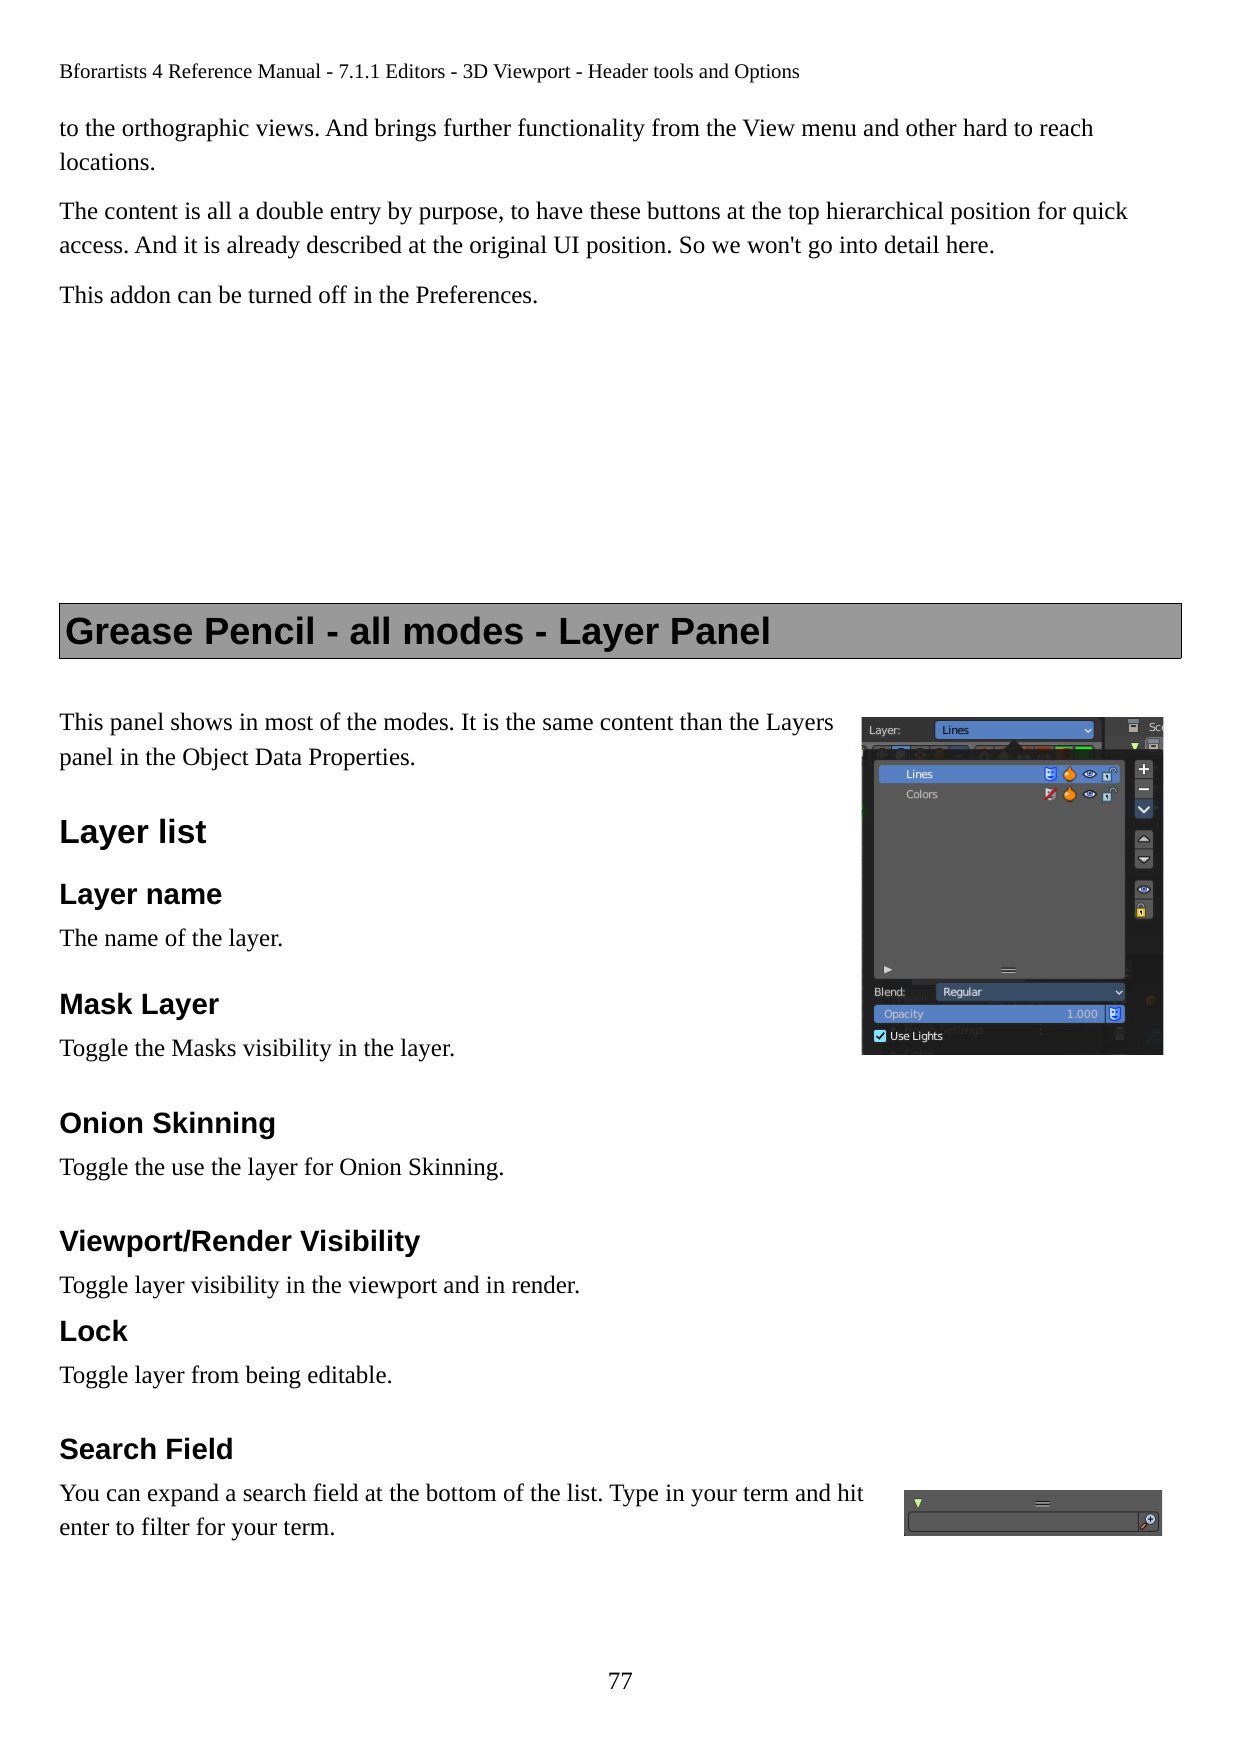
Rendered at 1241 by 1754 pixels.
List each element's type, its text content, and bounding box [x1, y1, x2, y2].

subtitle Layer name [59, 877, 861, 911]
subtitle Layer list [59, 812, 861, 850]
subtitle Lock [59, 1313, 1181, 1347]
picture [861, 717, 1164, 1055]
text The content is all a double entry by purpose, to have these buttons at the top hierarchical position for quick access. And it is already described at the original UI position. So we won't go into detail here. [59, 196, 1181, 259]
subtitle [1164, 987, 1181, 1021]
subtitle Onion Skinning [59, 1106, 1181, 1139]
subtitle Viewport/Render Visibility [59, 1224, 1181, 1258]
subtitle Mask Layer [59, 987, 861, 1021]
text Toggle layer from being editable. [59, 1360, 1181, 1388]
subtitle Search Field [59, 1432, 1181, 1466]
text This addon can be turned off in the Preferences. [59, 280, 1181, 308]
subtitle [1164, 812, 1181, 850]
text to the orthographic views. And brings further functionality from the View menu and other hard to reach locations. [59, 113, 1181, 176]
text [1164, 923, 1181, 952]
text The name of the layer. [59, 923, 861, 952]
text You can expand a search field at the bottom of the list. Type in your term and hit enter to filter for your term. [59, 1478, 1181, 1541]
table_header Grease Pencil - all modes - Layer Panel [60, 604, 1181, 658]
text Toggle the Masks visibility in the layer. [59, 1033, 1181, 1062]
text Toggle the use the layer for Onion Skinning. [59, 1152, 1181, 1181]
picture [904, 1490, 1163, 1536]
text Toggle layer visibility in the viewport and in render. [59, 1270, 1181, 1299]
subtitle [1164, 877, 1181, 911]
text This panel shows in most of the modes. It is the same content than the Layers panel in the Object Data Properties. [59, 707, 1181, 770]
